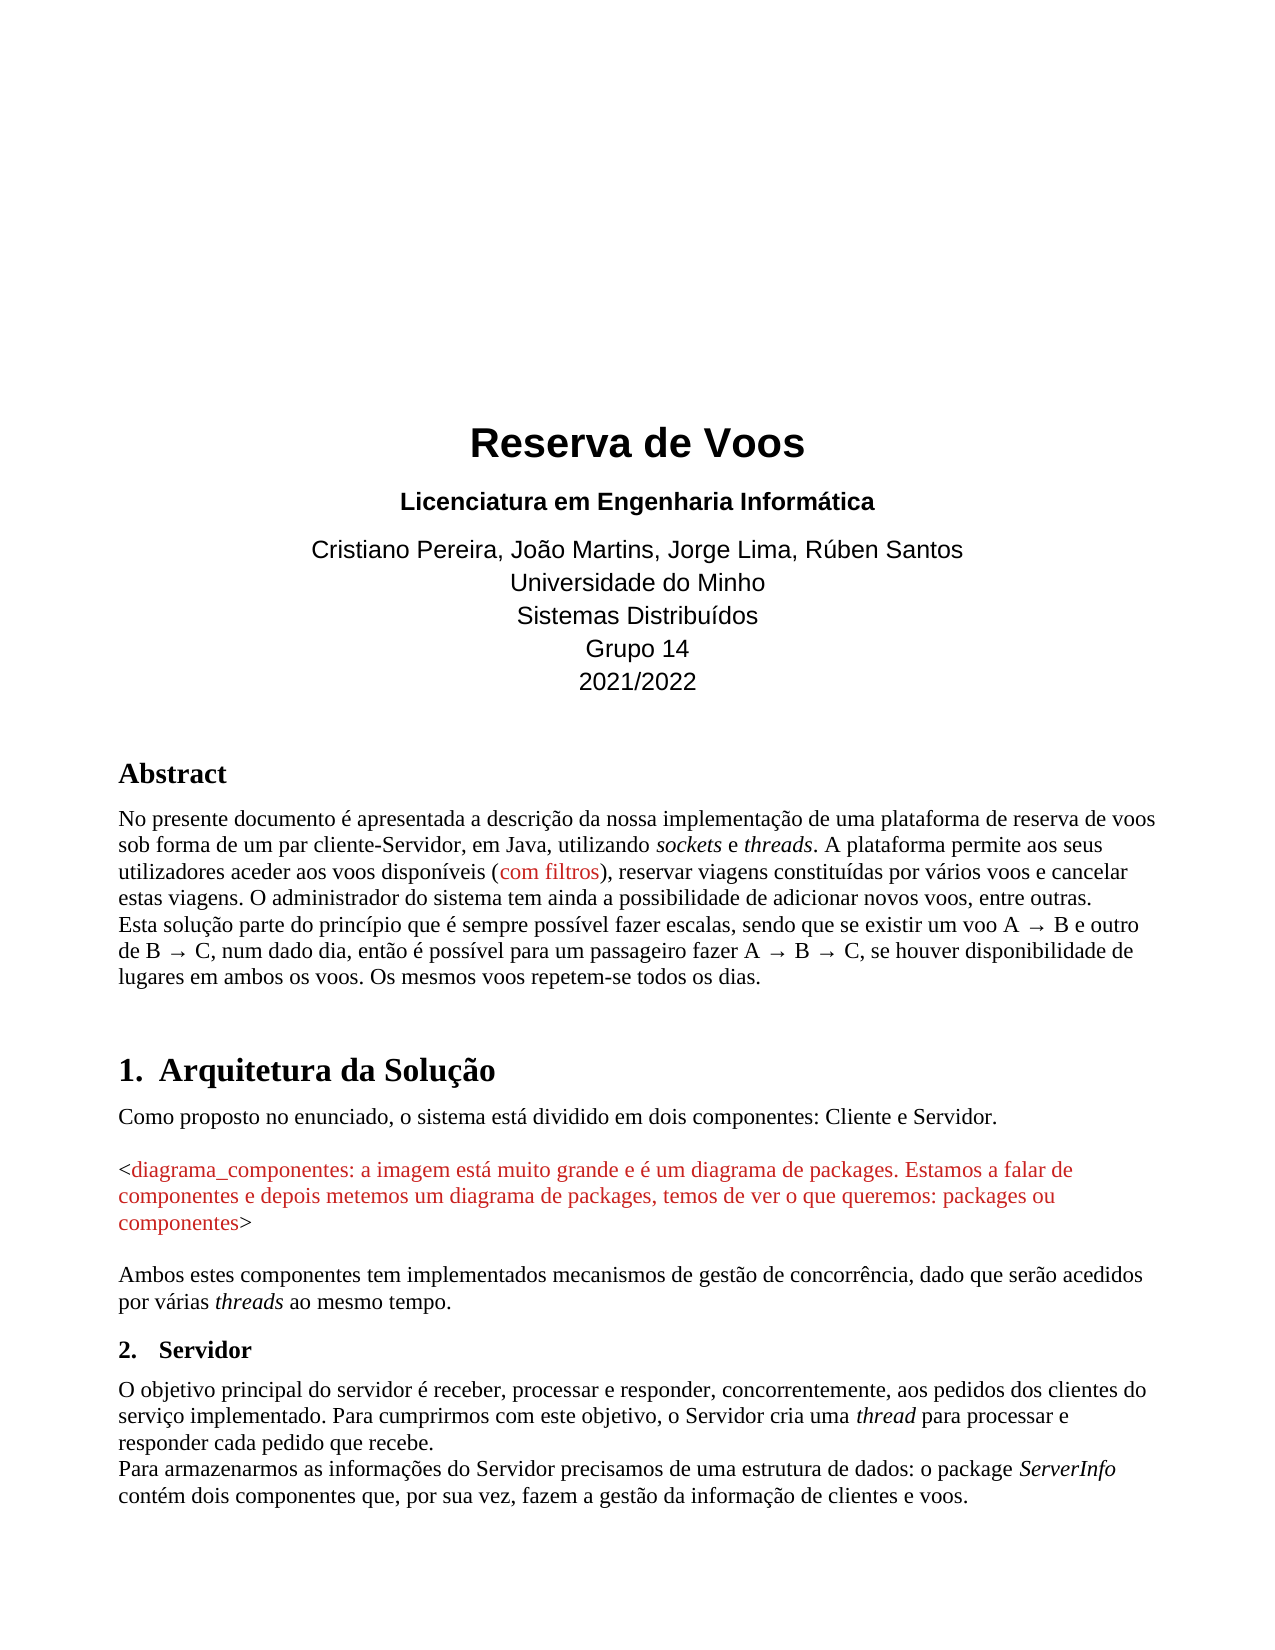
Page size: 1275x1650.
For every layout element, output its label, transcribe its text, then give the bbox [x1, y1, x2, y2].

subtitle Servidor [118, 1335, 1157, 1364]
subtitle Arquitetura da Solução [118, 1050, 1157, 1088]
text O objetivo principal do servidor é receber, processar e responder, concorrentemente, aos pedidos dos clientes do serviço implementado. Para cumprirmos com este objetivo, o Servidor cria uma thread para processar e responder cada pedido que recebe. [118, 1376, 1157, 1455]
text No presente documento é apresentada a descrição da nossa implementação de uma plataforma de reserva de voos sob forma de um par cliente-Servidor, em Java, utilizando sockets e threads. A plataforma permite aos seus utilizadores aceder aos voos disponíveis (com filtros), reservar viagens constituídas por vários voos e cancelar estas viagens. O administrador do sistema tem ainda a possibilidade de adicionar novos voos, entre outras. [118, 805, 1157, 911]
text <diagrama_componentes: a imagem está muito grande e é um diagrama de packages. Estamos a falar de componentes e depois metemos um diagrama de packages, temos de ver o que queremos: packages ou componentes> [118, 1156, 1157, 1235]
text 2021/2022 [118, 667, 1157, 695]
title Reserva de Voos [118, 418, 1157, 466]
text Cristiano Pereira, João Martins, Jorge Lima, Rúben Santos [118, 534, 1157, 563]
text Universidade do Minho [118, 568, 1157, 596]
text Como proposto no enunciado, o sistema está dividido em dois componentes: Cliente e Servidor. [118, 1103, 1157, 1130]
text Ambos estes componentes tem implementados mecanismos de gestão de concorrência, dado que serão acedidos por várias threads ao mesmo tempo. [118, 1261, 1157, 1314]
subtitle Abstract [118, 757, 1157, 790]
text Para armazenarmos as informações do Servidor precisamos de uma estrutura de dados: o package ServerInfo contém dois componentes que, por sua vez, fazem a gestão da informação de clientes e voos. [118, 1455, 1157, 1508]
subtitle Licenciatura em Engenharia Informática [118, 487, 1157, 516]
text Esta solução parte do princípio que é sempre possível fazer escalas, sendo que se existir um voo A → B e outro de B → C, num dado dia, então é possível para um passageiro fazer A → B → C, se houver disponibilidade de lugares em ambos os voos. Os mesmos voos repetem-se todos os dias. [118, 911, 1157, 990]
text Grupo 14 [118, 634, 1157, 662]
text Sistemas Distribuídos [118, 601, 1157, 629]
